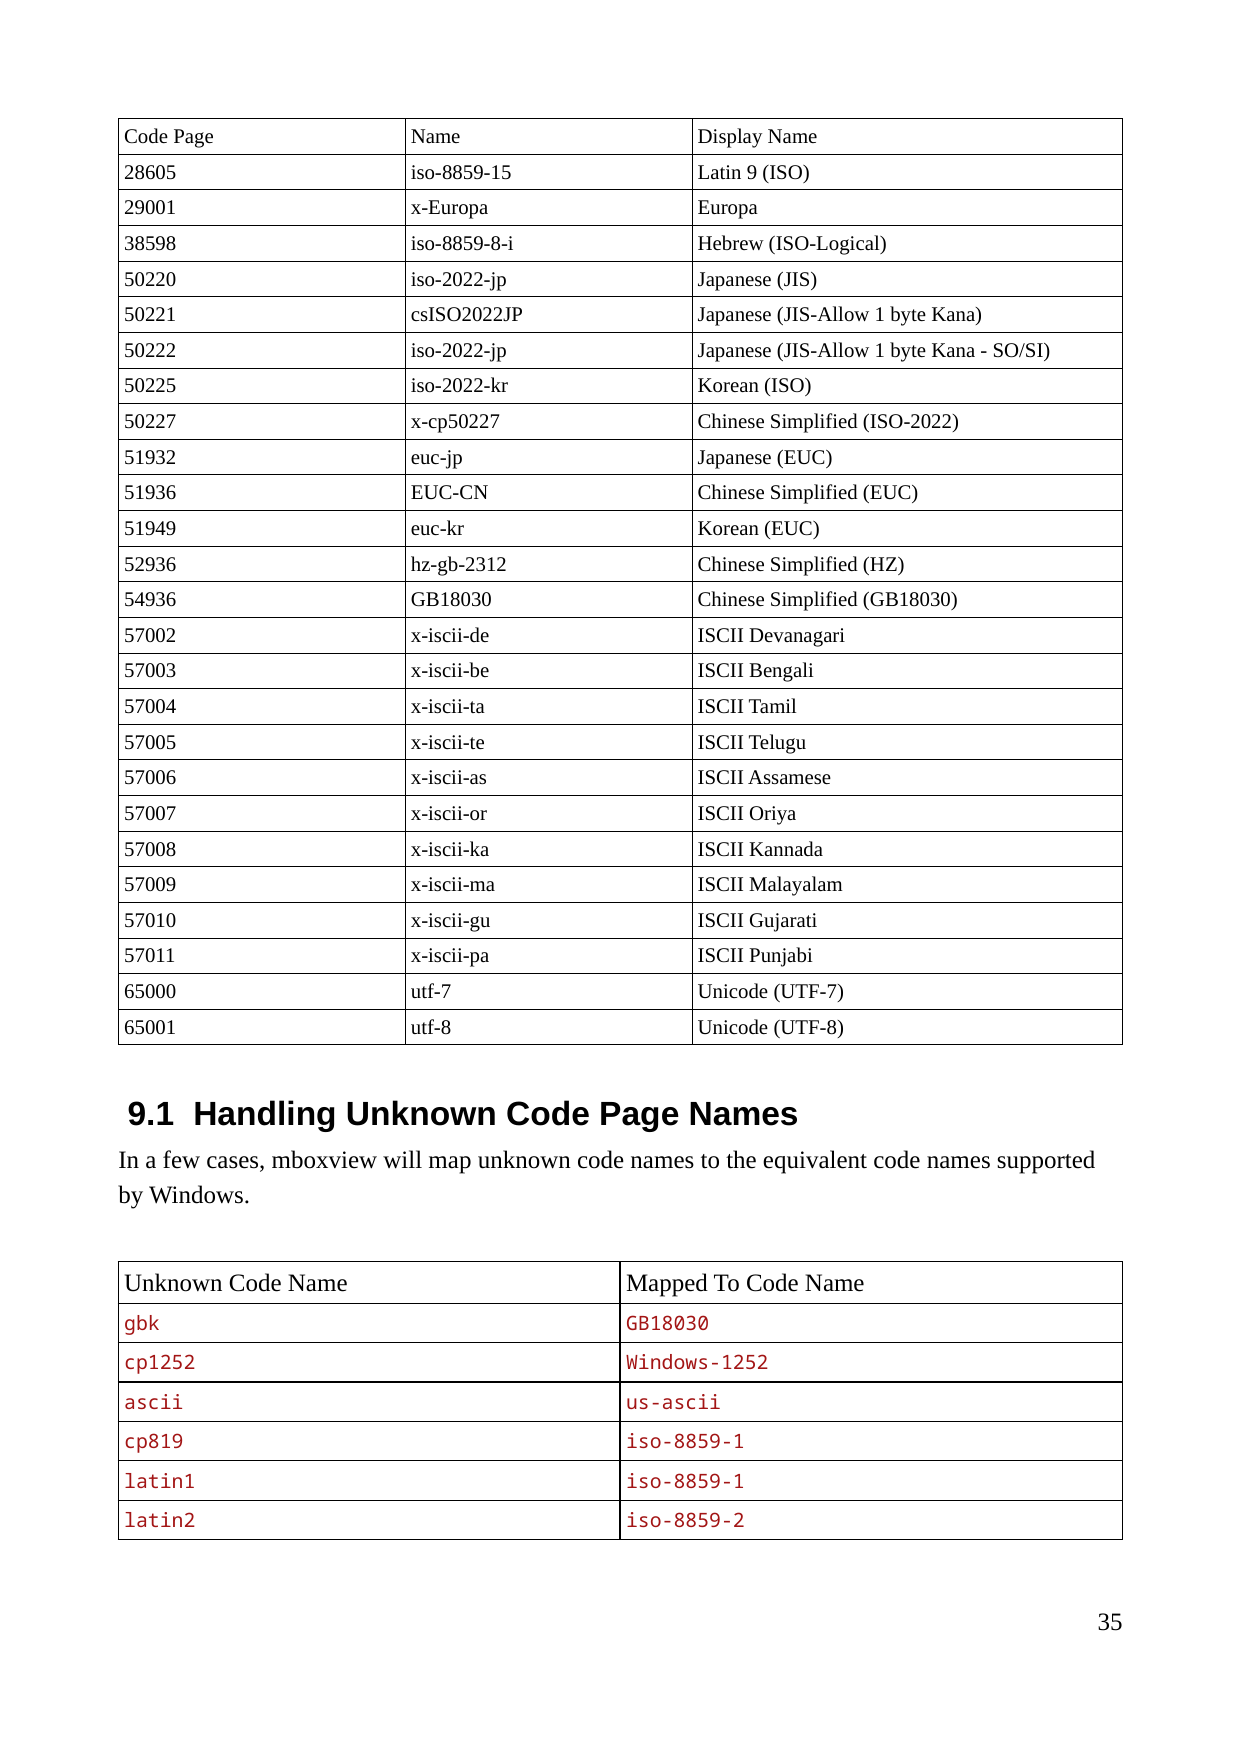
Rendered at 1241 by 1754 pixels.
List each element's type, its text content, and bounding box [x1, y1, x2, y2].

table_cell Chinese Simplified (EUC) [693, 475, 1122, 510]
table_cell x-iscii-pa [406, 939, 692, 973]
table_cell ISCII Punjabi [693, 939, 1122, 973]
table_cell Korean (ISO) [693, 369, 1122, 403]
table_header Unknown Code Name [119, 1262, 619, 1302]
table_cell iso-8859-15 [406, 155, 692, 189]
table_cell iso-8859-1 [621, 1461, 1122, 1500]
table_cell x-iscii-ka [406, 832, 692, 866]
table_cell x-iscii-ma [406, 867, 692, 902]
table_cell ISCII Telugu [693, 725, 1122, 759]
table_cell 51936 [119, 475, 405, 510]
table_cell EUC-CN [406, 475, 692, 510]
table_cell us-ascii [621, 1383, 1122, 1421]
table_cell Korean (EUC) [693, 511, 1122, 546]
table_cell cp819 [119, 1422, 619, 1460]
table_cell x-iscii-as [406, 760, 692, 795]
table_cell latin1 [119, 1461, 619, 1500]
table_cell 57003 [119, 654, 405, 688]
table_cell 50222 [119, 333, 405, 367]
table_cell hz-gb-2312 [406, 547, 692, 581]
table_cell 50227 [119, 404, 405, 439]
table_cell utf-7 [406, 974, 692, 1009]
table_cell iso-2022-jp [406, 262, 692, 296]
table_cell ISCII Kannada [693, 832, 1122, 866]
table_cell latin2 [119, 1501, 619, 1539]
table_cell x-iscii-gu [406, 903, 692, 937]
table_cell x-iscii-be [406, 654, 692, 688]
table_cell GB18030 [621, 1304, 1122, 1342]
subtitle Handling Unknown Code Page Names [118, 1094, 1122, 1133]
table_cell 54936 [119, 582, 405, 617]
table_cell 29001 [119, 190, 405, 225]
table_cell euc-jp [406, 440, 692, 474]
table_cell GB18030 [406, 582, 692, 617]
table_cell ISCII Tamil [693, 689, 1122, 724]
table_cell 28605 [119, 155, 405, 189]
table_cell ISCII Assamese [693, 760, 1122, 795]
table_cell Chinese Simplified (HZ) [693, 547, 1122, 581]
table_cell Japanese (JIS-Allow 1 byte Kana) [693, 297, 1122, 332]
table_header Display Name [693, 119, 1122, 154]
table_cell utf-8 [406, 1010, 692, 1044]
table_cell 57011 [119, 939, 405, 973]
table_cell 50221 [119, 297, 405, 332]
table_cell 51932 [119, 440, 405, 474]
table_cell 50220 [119, 262, 405, 296]
text In a few cases, mboxview will map unknown code names to the equivalent code names supported by Windows. [118, 1145, 1122, 1208]
table_cell ISCII Malayalam [693, 867, 1122, 902]
table_cell 57006 [119, 760, 405, 795]
table_cell iso-8859-8-i [406, 226, 692, 261]
table_cell Unicode (UTF-8) [693, 1010, 1122, 1044]
table_cell iso-2022-kr [406, 369, 692, 403]
table_cell Hebrew (ISO-Logical) [693, 226, 1122, 261]
table_cell Japanese (JIS) [693, 262, 1122, 296]
table_cell x-iscii-te [406, 725, 692, 759]
table_cell 57010 [119, 903, 405, 937]
table_cell 57004 [119, 689, 405, 724]
table_cell iso-2022-jp [406, 333, 692, 367]
table_cell ISCII Oriya [693, 796, 1122, 831]
table_cell 52936 [119, 547, 405, 581]
table_cell 57005 [119, 725, 405, 759]
table_cell ISCII Bengali [693, 654, 1122, 688]
table_cell euc-kr [406, 511, 692, 546]
table_cell Windows-1252 [621, 1343, 1122, 1381]
table_cell Japanese (EUC) [693, 440, 1122, 474]
table_cell Japanese (JIS-Allow 1 byte Kana - SO/SI) [693, 333, 1122, 367]
table_header Mapped To Code Name [621, 1262, 1122, 1302]
table_cell 57002 [119, 618, 405, 652]
table_header Name [406, 119, 692, 154]
table_cell ISCII Devanagari [693, 618, 1122, 652]
table_cell x-iscii-or [406, 796, 692, 831]
table_cell iso-8859-1 [621, 1422, 1122, 1460]
table_cell ascii [119, 1383, 619, 1421]
table_cell ISCII Gujarati [693, 903, 1122, 937]
table_cell 65000 [119, 974, 405, 1009]
table_cell 57009 [119, 867, 405, 902]
table_cell x-cp50227 [406, 404, 692, 439]
table_cell x-iscii-de [406, 618, 692, 652]
table_cell cp1252 [119, 1343, 619, 1381]
table_header Code Page [119, 119, 405, 154]
table_cell x-iscii-ta [406, 689, 692, 724]
table_cell 51949 [119, 511, 405, 546]
table_cell Chinese Simplified (GB18030) [693, 582, 1122, 617]
table_cell gbk [119, 1304, 619, 1342]
table_cell x-Europa [406, 190, 692, 225]
table_cell 38598 [119, 226, 405, 261]
table_cell csISO2022JP [406, 297, 692, 332]
table_cell iso-8859-2 [621, 1501, 1122, 1539]
table_cell 57007 [119, 796, 405, 831]
table_cell Chinese Simplified (ISO-2022) [693, 404, 1122, 439]
table_cell 50225 [119, 369, 405, 403]
table_cell Europa [693, 190, 1122, 225]
table_cell 57008 [119, 832, 405, 866]
table_cell Unicode (UTF-7) [693, 974, 1122, 1009]
table_cell 65001 [119, 1010, 405, 1044]
table_cell Latin 9 (ISO) [693, 155, 1122, 189]
